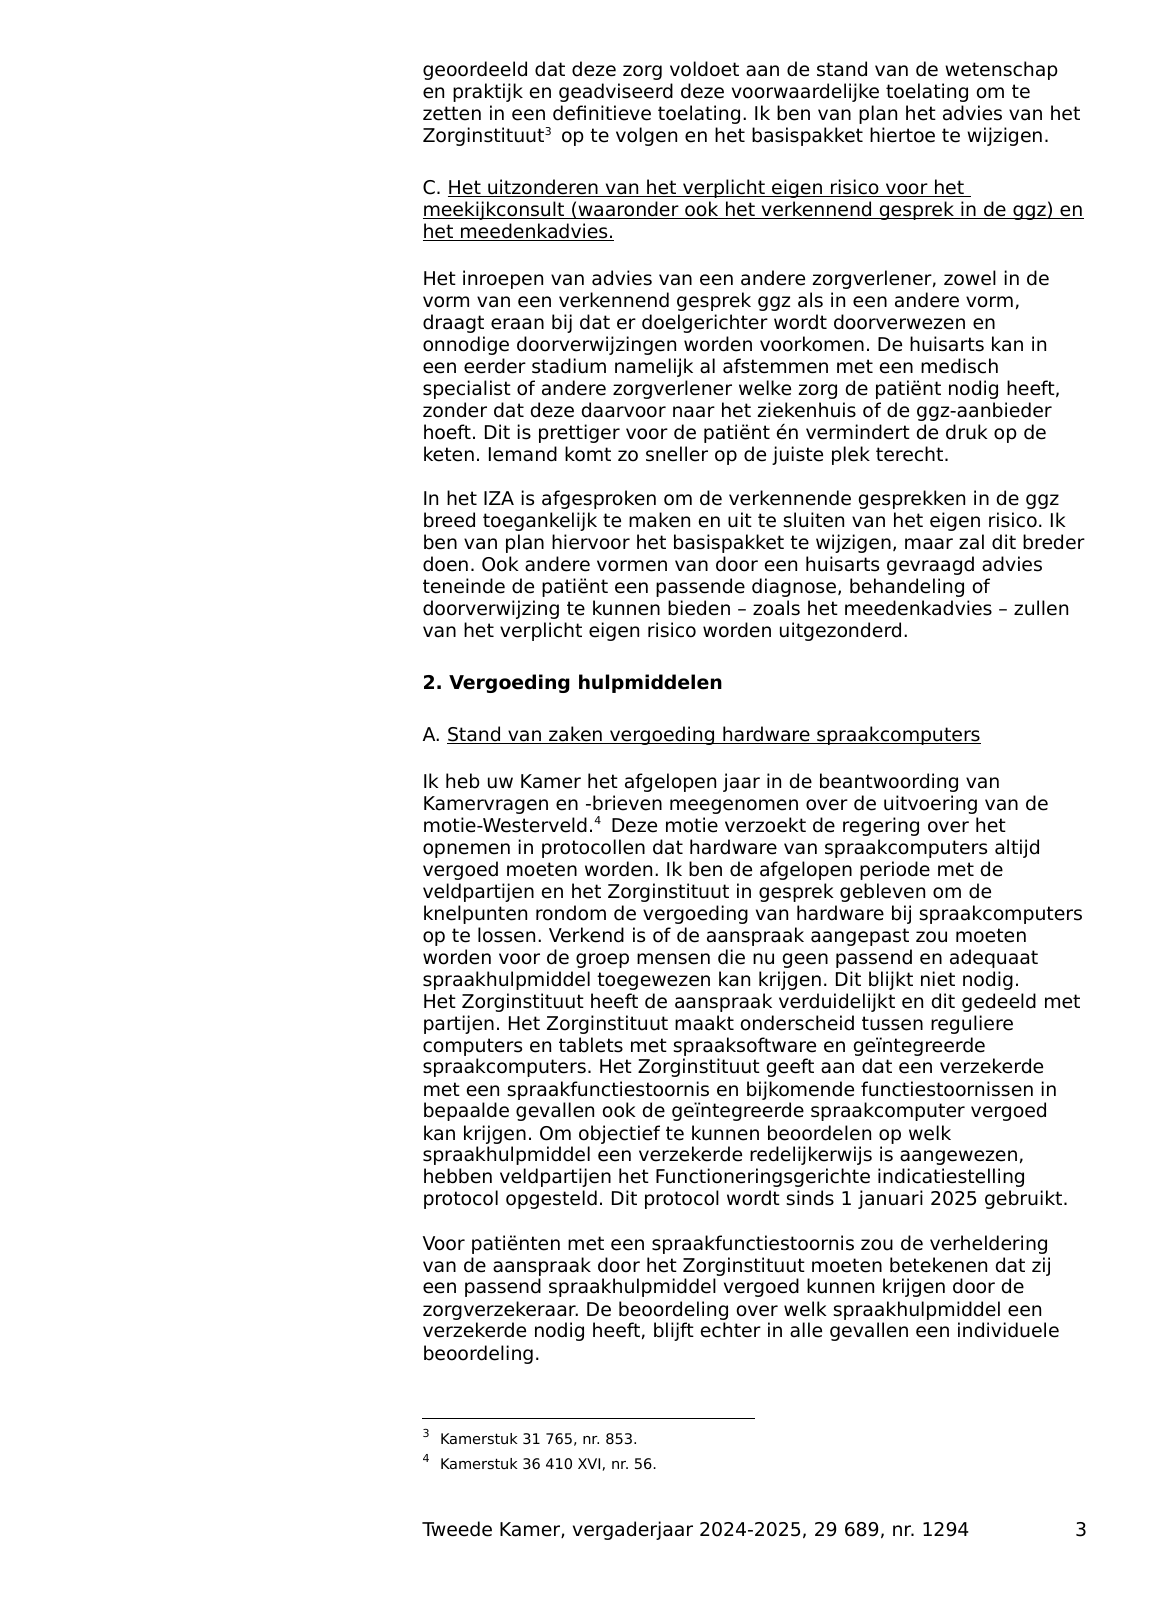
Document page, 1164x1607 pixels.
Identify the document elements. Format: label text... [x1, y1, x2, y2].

text Kamerstuk 31 765, nr. 853. [422, 1427, 1087, 1449]
subtitle C. Het uitzonderen van het verplicht eigen risico voor het meekijkconsult (waaronder ook het verkennend gesprek in de ggz) en het meedenkadvies. [422, 177, 1087, 243]
text geoordeeld dat deze zorg voldoet aan de stand van de wetenschap en praktijk en geadviseerd deze voorwaardelijke toelating om te zetten in een definitieve toelating. Ik ben van plan het advies van het Zorginstituut op te volgen en het basispakket hiertoe te wijzigen. [422, 59, 1087, 147]
text Het inroepen van advies van een andere zorgverlener, zowel in de vorm van een verkennend gesprek ggz als in een andere vorm, draagt eraan bij dat er doelgerichter wordt doorverwezen en onnodige doorverwijzingen worden voorkomen. De huisarts kan in een eerder stadium namelijk al afstemmen met een medisch specialist of andere zorgverlener welke zorg de patiënt nodig heeft, zonder dat deze daarvoor naar het ziekenhuis of de ggz-aanbieder hoeft. Dit is prettiger voor de patiënt én vermindert de druk op de keten. Iemand komt zo sneller op de juiste plek terecht. [422, 268, 1087, 466]
text Ik heb uw Kamer het afgelopen jaar in de beantwoording van Kamervragen en -brieven meegenomen over de uitvoering van de motie-Westerveld. Deze motie verzoekt de regering over het opnemen in protocollen dat hardware van spraakcomputers altijd vergoed moeten worden. Ik ben de afgelopen periode met de veldpartijen en het Zorginstituut in gesprek gebleven om de knelpunten rondom de vergoeding van hardware bij spraakcomputers op te lossen. Verkend is of de aanspraak aangepast zou moeten worden voor de groep mensen die nu geen passend en adequaat spraakhulpmiddel toegewezen kan krijgen. Dit blijkt niet nodig. [422, 771, 1087, 991]
text Voor patiënten met een spraakfunctiestoornis zou de verheldering van de aanspraak door het Zorginstituut moeten betekenen dat zij een passend spraakhulpmiddel vergoed kunnen krijgen door de zorgverzekeraar. De beoordeling over welk spraakhulpmiddel een verzekerde nodig heeft, blijft echter in alle gevallen een individuele beoordeling. [422, 1232, 1087, 1364]
subtitle 2. Vergoeding hulpmiddelen [422, 672, 1087, 694]
subtitle A. Stand van zaken vergoeding hardware spraakcomputers [422, 724, 1087, 746]
text In het IZA is afgesproken om de verkennende gesprekken in de ggz breed toegankelijk te maken en uit te sluiten van het eigen risico. Ik ben van plan hiervoor het basispakket te wijzigen, maar zal dit breder doen. Ook andere vormen van door een huisarts gevraagd advies teneinde de patiënt een passende diagnose, behandeling of doorverwijzing te kunnen bieden – zoals het meedenkadvies – zullen van het verplicht eigen risico worden uitgezonderd. [422, 488, 1087, 642]
text Het Zorginstituut heeft de aanspraak verduidelijkt en dit gedeeld met partijen. Het Zorginstituut maakt onderscheid tussen reguliere computers en tablets met spraaksoftware en geïntegreerde spraakcomputers. Het Zorginstituut geeft aan dat een verzekerde met een spraakfunctiestoornis en bijkomende functiestoornissen in bepaalde gevallen ook de geïntegreerde spraakcomputer vergoed kan krijgen. Om objectief te kunnen beoordelen op welk spraakhulpmiddel een verzekerde redelijkerwijs is aangewezen, hebben veldpartijen het Functioneringsgerichte indicatiestelling protocol opgesteld. Dit protocol wordt sinds 1 januari 2025 gebruikt. [422, 991, 1087, 1210]
text Kamerstuk 36 410 XVI, nr. 56. [422, 1452, 1087, 1474]
